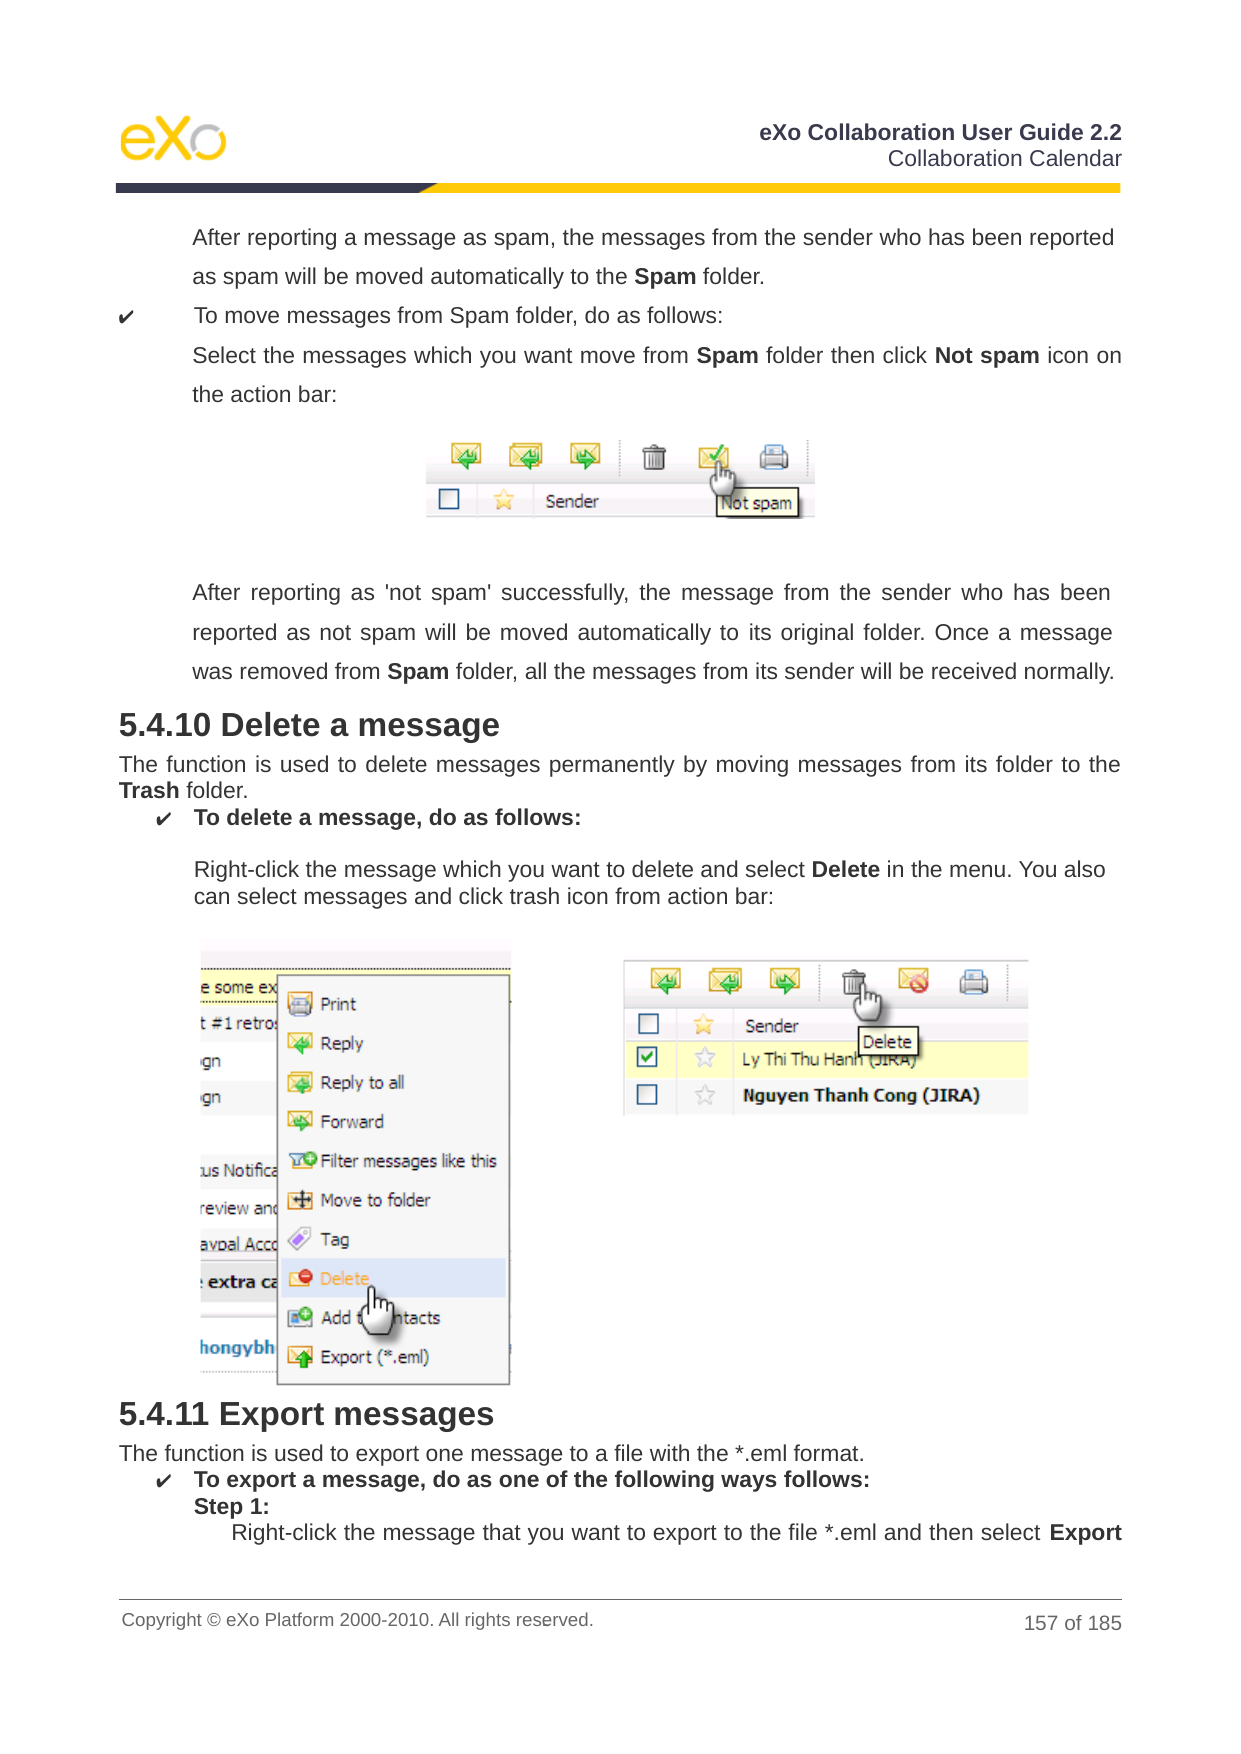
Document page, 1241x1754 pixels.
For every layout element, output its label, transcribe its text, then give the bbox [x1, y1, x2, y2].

picture [200, 938, 512, 1387]
text After reporting as 'not spam' successfully, the message from the sender who has been reported as not spam will be moved automatically to its original folder. Once a message was removed from Spam folder, all the messages from its sender will be received normally. [118, 579, 1122, 684]
subtitle Export messages [118, 916, 1122, 1432]
text The function is used to delete messages permanently by moving messages from its folder to the Trash folder. [118, 751, 1122, 803]
list Select the messages which you want move from Spam folder then click Not spam icon on the action bar: [192, 342, 1122, 408]
picture [623, 955, 1029, 1116]
list Right-click the message that you want to export to the file *.eml and then select Export [193, 1519, 1122, 1545]
subtitle Delete a message [118, 705, 1122, 743]
list Right-click the message which you want to delete and select Delete in the menu. You also can select messages and click trash icon from action bar: [156, 856, 1122, 909]
picture [425, 440, 815, 519]
list Step 1: [156, 1493, 1122, 1519]
text The function is used to export one message to a file with the *.eml format. [118, 1440, 1122, 1466]
picture [120, 115, 227, 161]
list To move messages from Spam folder, do as follows: [118, 302, 1122, 329]
list To delete a message, do as follows: [156, 803, 1122, 830]
list To export a message, do as one of the following ways follows: [156, 1466, 1122, 1493]
picture [115, 183, 1121, 193]
text After reporting a message as spam, the messages from the sender who has been reported as spam will be moved automatically to the Spam folder. [118, 223, 1122, 289]
